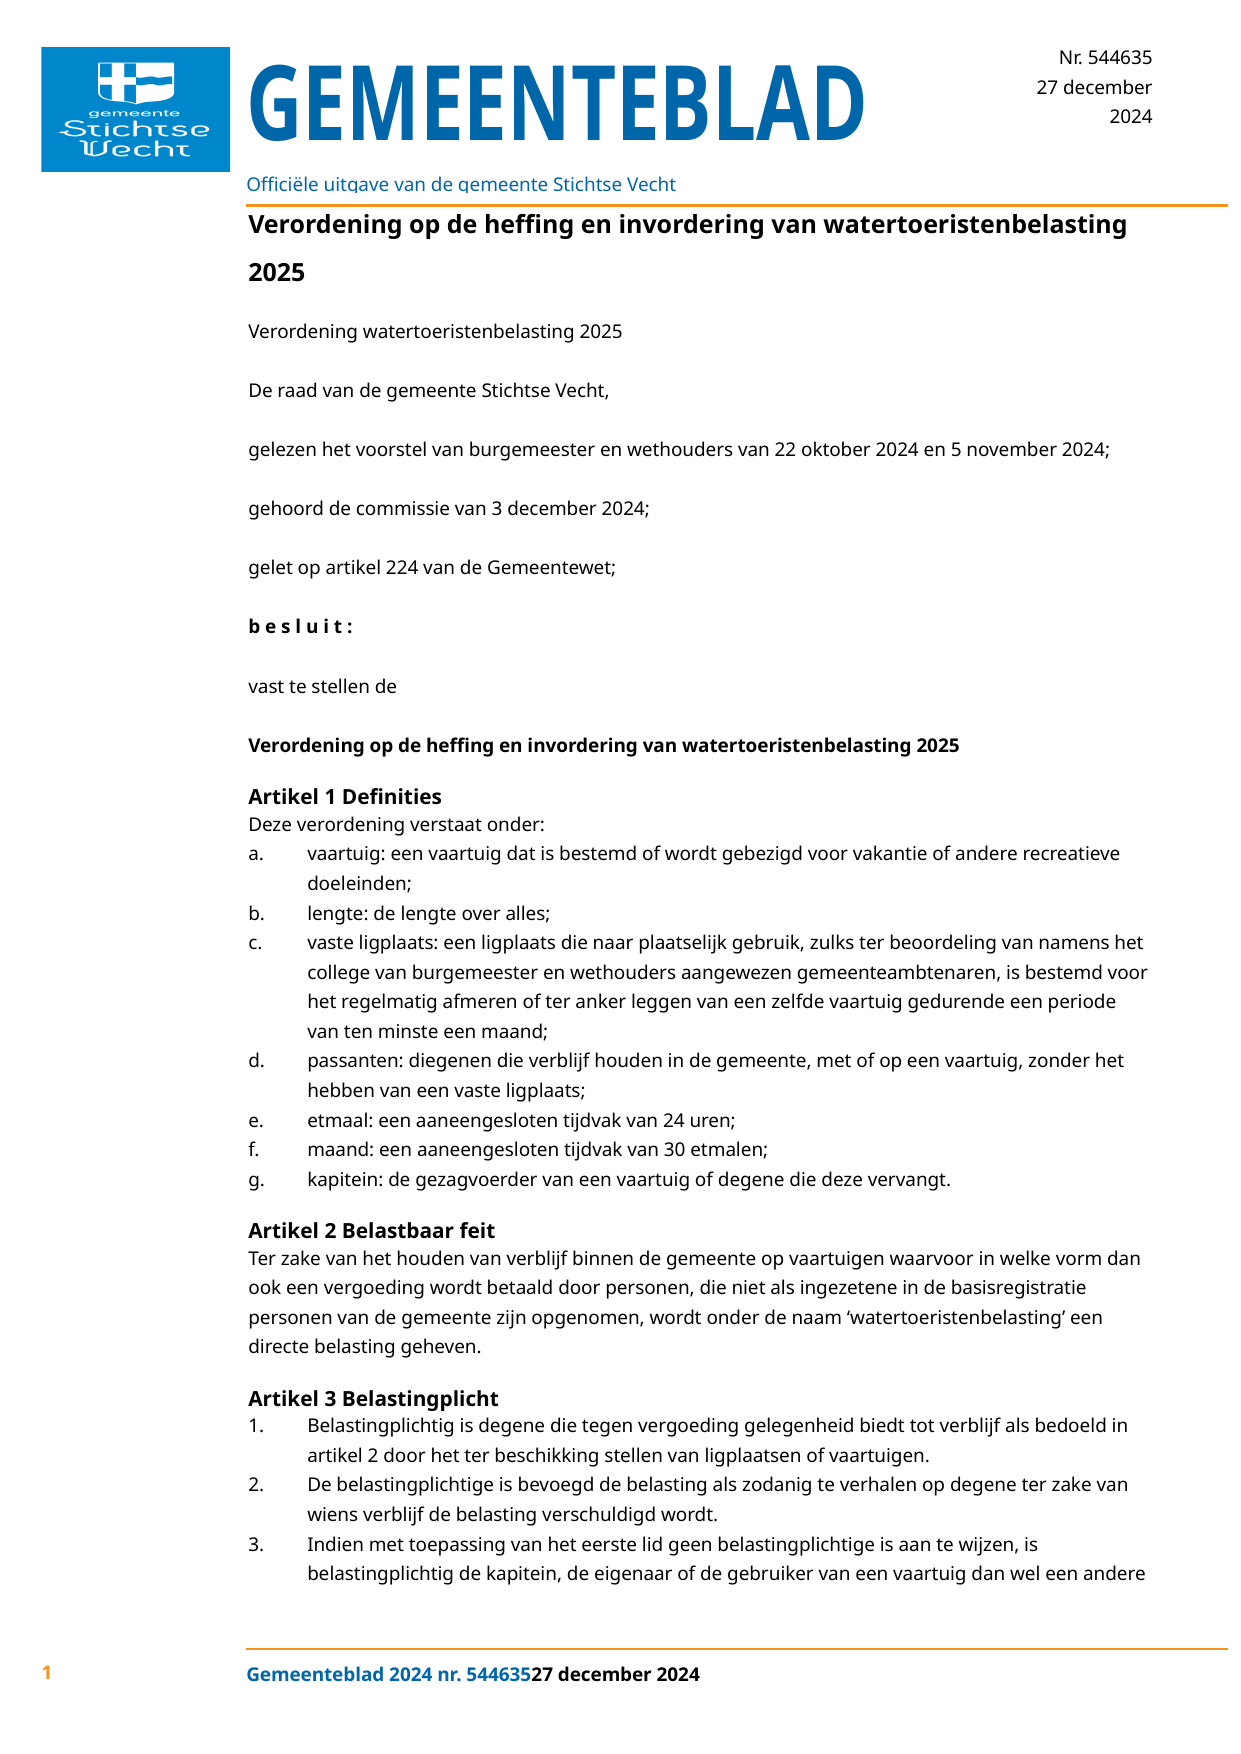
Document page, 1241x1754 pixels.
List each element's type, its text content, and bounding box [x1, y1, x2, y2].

text Verordening op de heffing en invordering van watertoeristenbelasting 2025 [248, 732, 1152, 758]
list passanten: diegenen die verblijf houden in de gemeente, met of op een vaartuig, zonder het hebben van een vaste ligplaats; [248, 1048, 1152, 1103]
picture [99, 63, 135, 101]
list vaste ligplaats: een ligplaats die naar plaatselijk gebruik, zulks ter beoordeling van namens het college van burgemeester en wethouders aangewezen gemeenteambtenaren, is bestemd voor het regelmatig afmeren of ter anker leggen van een zelfde vaartuig gedurende een periode van ten minste een maand; [248, 929, 1152, 1044]
text Verordening watertoeristenbelasting 2025 [248, 318, 1152, 344]
text De raad van de gemeente Stichtse Vecht, [248, 377, 1152, 403]
list lengte: de lengte over alles; [248, 900, 1152, 925]
list Belastingplichtig is degene die tegen vergoeding gelegenheid biedt tot verblijf als bedoeld in artikel 2 door het ter beschikking stellen van ligplaatsen of vaartuigen. [248, 1412, 1152, 1468]
text gehoord de commissie van 3 december 2024; [248, 495, 1152, 521]
list kapitein: de gezagvoerder van een vaartuig of degene die deze vervangt. [248, 1166, 1152, 1192]
text Artikel 3 Belastingplicht [248, 1384, 1152, 1412]
list Indien met toepassing van het eerste lid geen belastingplichtige is aan te wijzen, is belastingplichtig de kapitein, de eigenaar of de gebruiker van een vaartuig dan wel een andere [248, 1531, 1152, 1586]
text Deze verordening verstaat onder: [248, 811, 1152, 837]
text gelezen het voorstel van burgemeester en wethouders van 22 oktober 2024 en 5 november 2024; [248, 436, 1152, 462]
list etmaal: een aaneengesloten tijdvak van 24 uren; [248, 1107, 1152, 1132]
text Verordening op de heffing en invordering van watertoeristenbelasting 2025 [248, 207, 1152, 288]
list De belastingplichtige is bevoegd de belasting als zodanig te verhalen op degene ter zake van wiens verblijf de belasting verschuldigd wordt. [248, 1472, 1152, 1527]
text vast te stellen de [248, 673, 1152, 699]
text gelet op artikel 224 van de Gemeentewet; [248, 554, 1152, 580]
list vaartuig: een vaartuig dat is bestemd of wordt gebezigd voor vakantie of andere recreatieve doeleinden; [248, 841, 1152, 896]
text b e s l u i t : [248, 614, 1152, 639]
text Ter zake van het houden van verblijf binnen de gemeente op vaartuigen waarvoor in welke vorm dan ook een vergoeding wordt betaald door personen, die niet als ingezetene in de basisregistratie personen van de gemeente zijn opgenomen, wordt onder de naam ‘watertoeristenbelasting’ een directe belasting geheven. [248, 1245, 1152, 1359]
text Artikel 1 Definities [248, 782, 1152, 811]
text Artikel 2 Belastbaar feit [248, 1216, 1152, 1245]
list maand: een aaneengesloten tijdvak van 30 etmalen; [248, 1136, 1152, 1162]
picture [137, 63, 174, 103]
